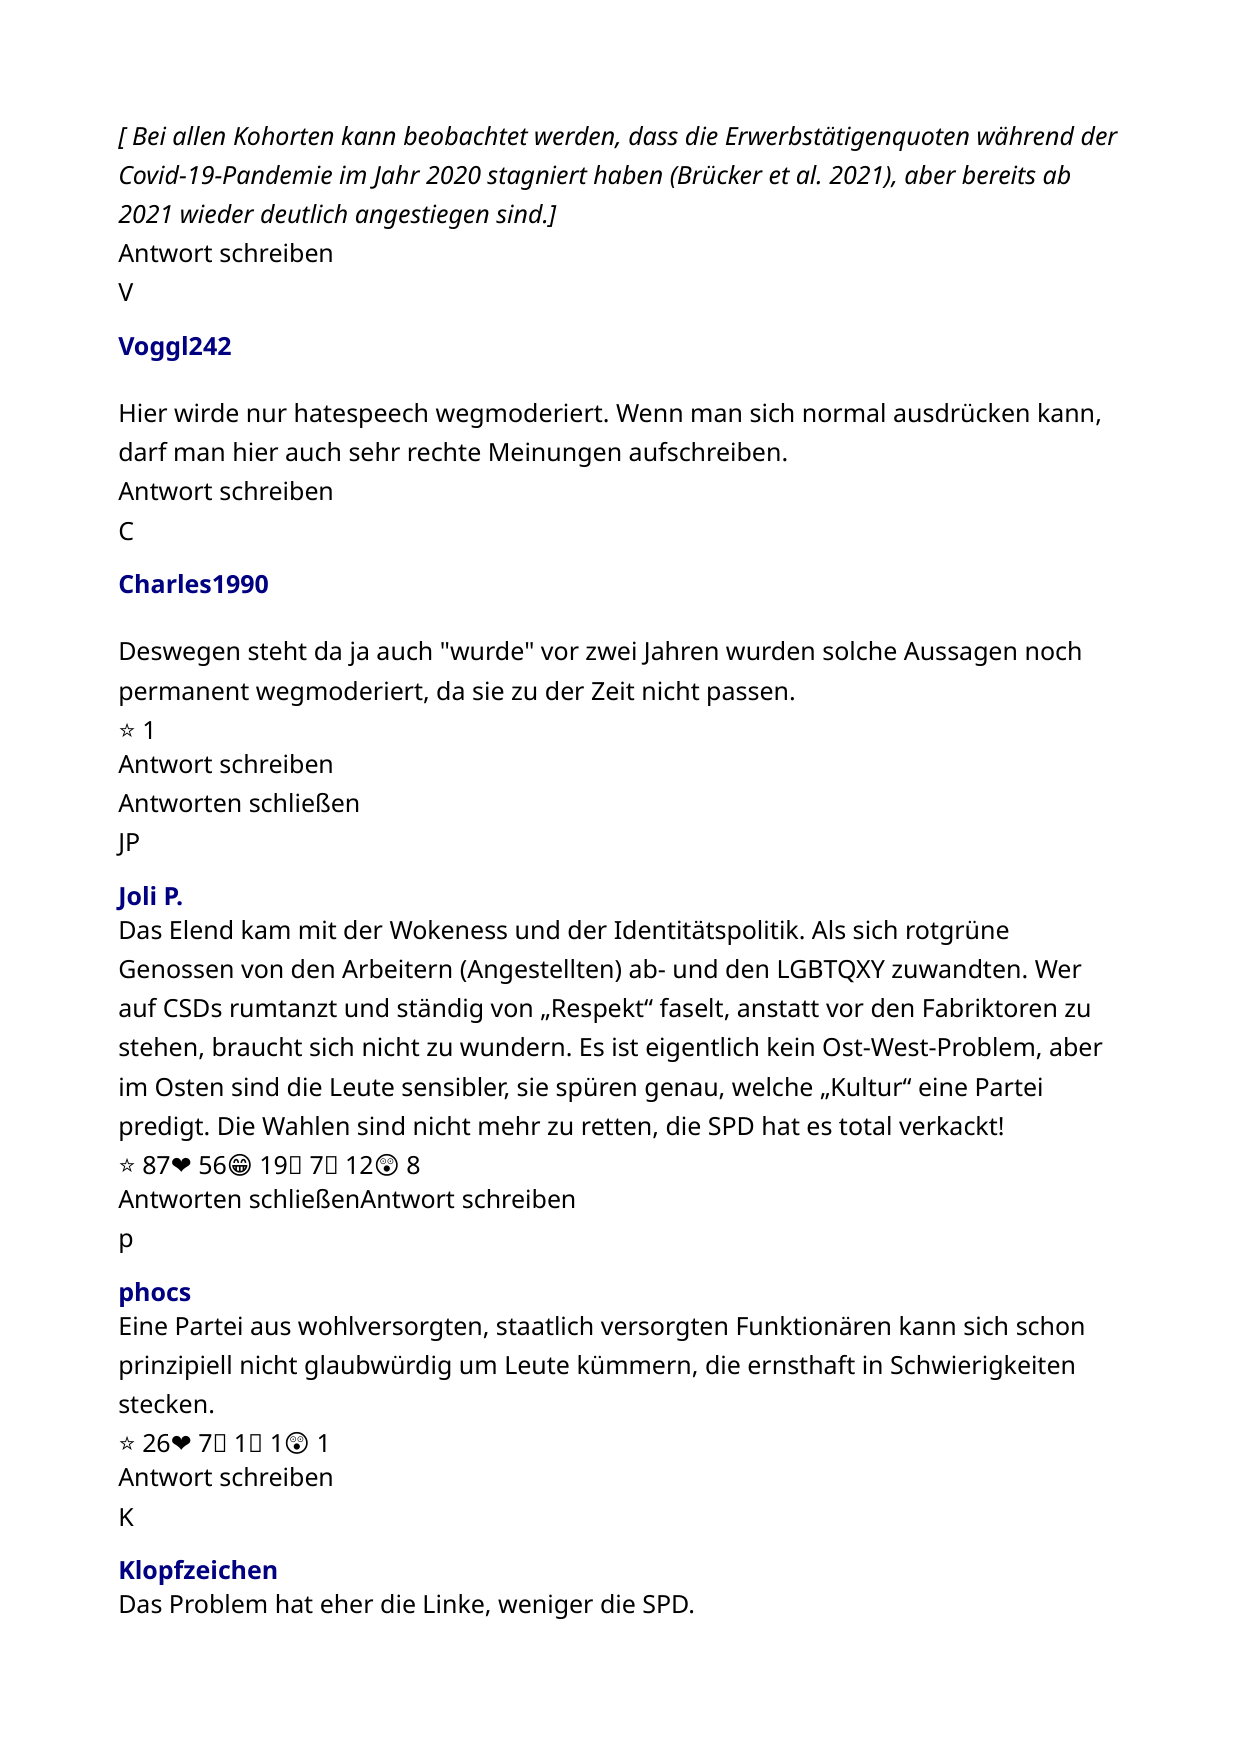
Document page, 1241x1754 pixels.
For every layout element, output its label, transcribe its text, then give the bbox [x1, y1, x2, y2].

text Antwort schreiben [118, 1460, 1122, 1494]
text Antwort schreiben [118, 236, 1122, 270]
text ⭐️ 26❤️ 7🙁 1🤨 1😲 1 [118, 1426, 1122, 1460]
text ⭐️ 1 [118, 712, 1122, 746]
text Antwort schreiben [118, 746, 1122, 780]
text C [118, 513, 1122, 547]
text Antwort schreiben [118, 474, 1122, 508]
subtitle Voggl242 [118, 328, 1122, 363]
text [ Bei allen Kohorten kann beobachtet werden, dass die Erwerbstätigenquoten während der Covid-19-Pandemie im Jahr 2020 stagniert haben (Brücker et al. 2021), aber bereits ab 2021 wieder deutlich angestiegen sind.] [118, 118, 1122, 231]
text Antworten schließenAntwort schreiben [118, 1182, 1122, 1216]
text V [118, 275, 1122, 309]
text Hier wirde nur hatespeech wegmoderiert. Wenn man sich normal ausdrücken kann, darf man hier auch sehr rechte Meinungen aufschreiben. [118, 396, 1122, 469]
text p [118, 1221, 1122, 1255]
subtitle phocs [118, 1274, 1122, 1308]
text JP [118, 825, 1122, 859]
text Deswegen steht da ja auch "wurde" vor zwei Jahren wurden solche Aussagen noch permanent wegmoderiert, da sie zu der Zeit nicht passen. [118, 634, 1122, 707]
subtitle Klopfzeichen [118, 1553, 1122, 1587]
subtitle Charles1990 [118, 567, 1122, 601]
text ⭐️ 87❤️ 56😁 19🙁 7🤨 12😲 8 [118, 1147, 1122, 1182]
text Eine Partei aus wohlversorgten, staatlich versorgten Funktionären kann sich schon prinzipiell nicht glaubwürdig um Leute kümmern, die ernsthaft in Schwierigkeiten stecken. [118, 1308, 1122, 1421]
text K [118, 1499, 1122, 1533]
text Das Elend kam mit der Wokeness und der Identitätspolitik. Als sich rotgrüne Genossen von den Arbeitern (Angestellten) ab- und den LGBTQXY zuwandten. Wer auf CSDs rumtanzt und ständig von „Respekt“ faselt, anstatt vor den Fabriktoren zu stehen, braucht sich nicht zu wundern. Es ist eigentlich kein Ost-West-Problem, aber im Osten sind die Leute sensibler, sie spüren genau, welche „Kultur“ eine Partei predigt. Die Wahlen sind nicht mehr zu retten, die SPD hat es total verkackt! [118, 912, 1122, 1142]
subtitle Joli P. [118, 878, 1122, 912]
text Das Problem hat eher die Linke, weniger die SPD. [118, 1587, 1122, 1621]
text Antworten schließen [118, 786, 1122, 819]
